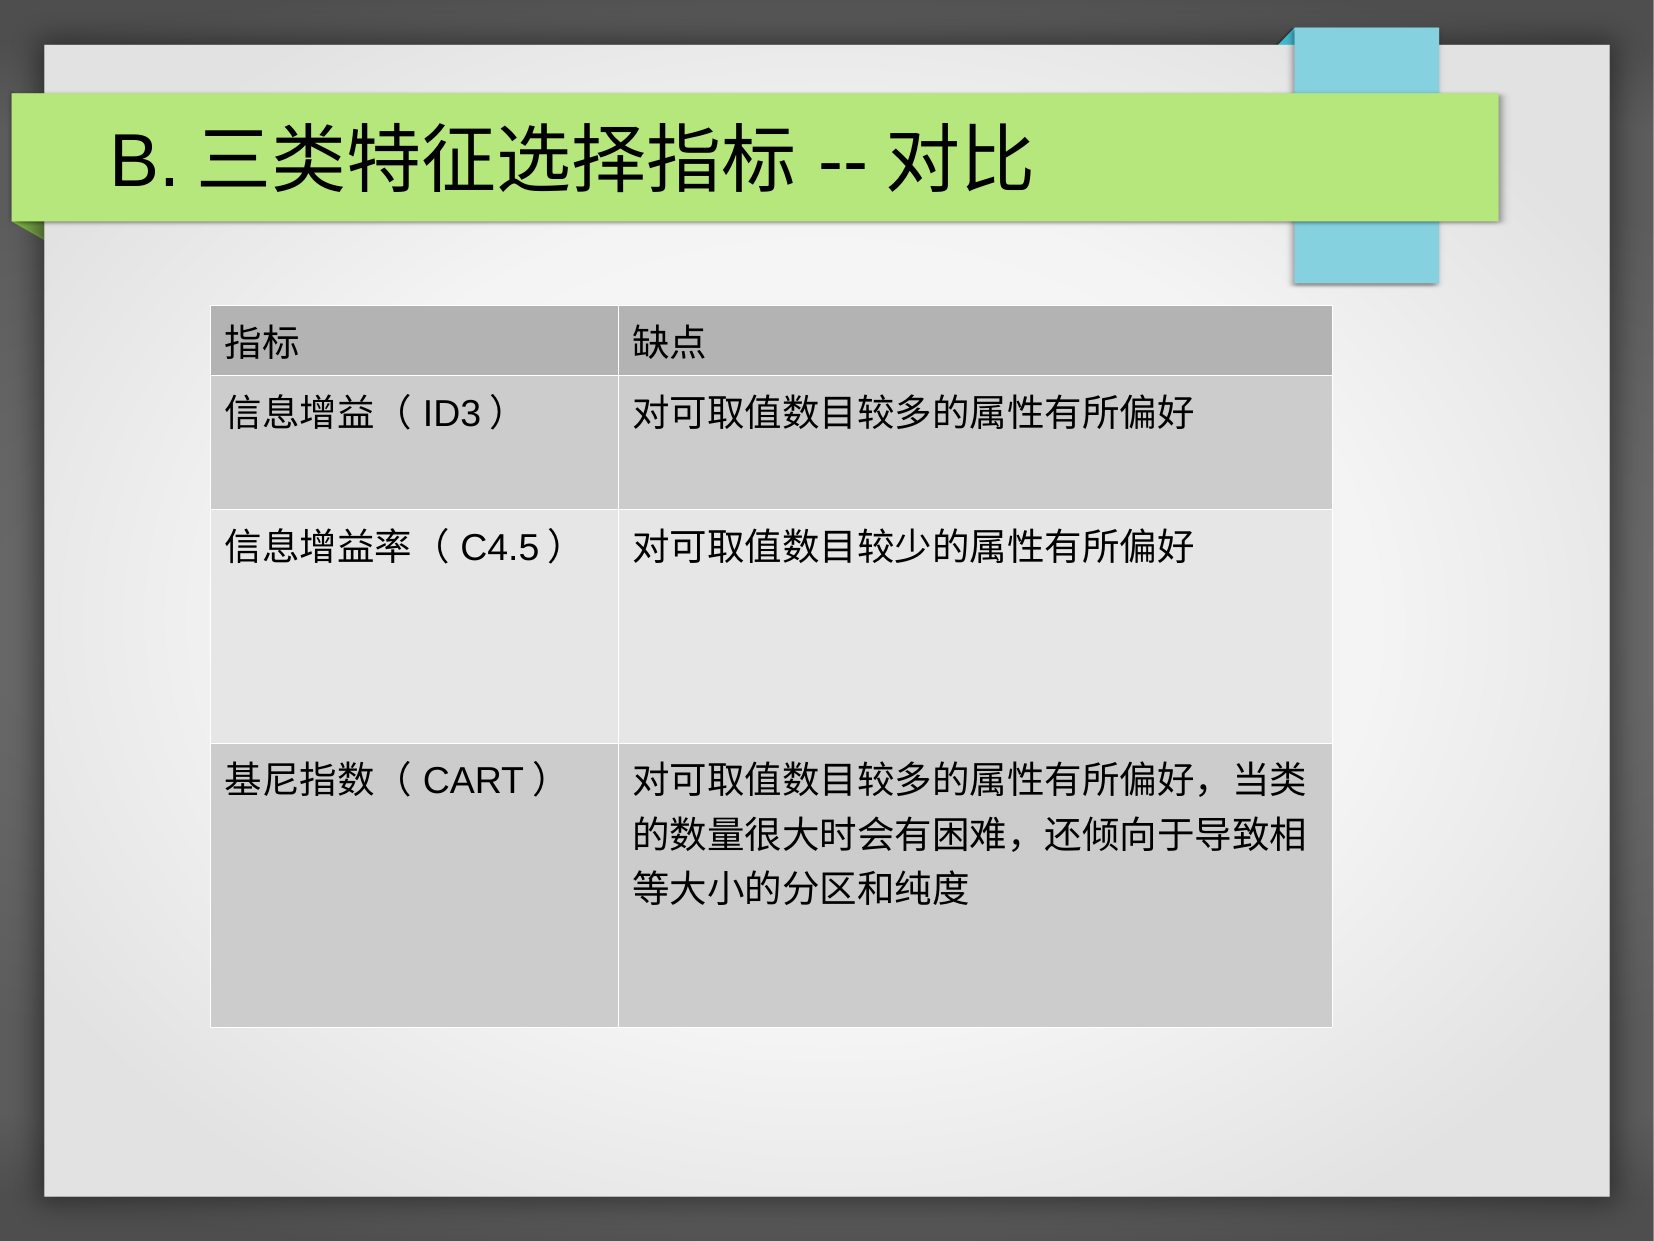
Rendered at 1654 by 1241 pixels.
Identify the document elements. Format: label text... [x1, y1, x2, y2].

table_cell 基尼指数（CART） [211, 744, 618, 1027]
title B.三类特征选择指标--对比 [82, 94, 1264, 213]
table_header 缺点 [619, 306, 1332, 375]
table_cell 信息增益（ID3） [211, 376, 618, 509]
table_cell 对可取值数目较多的属性有所偏好 [619, 376, 1332, 509]
table_cell 对可取值数目较多的属性有所偏好，当类的数量很大时会有困难，还倾向于导致相等大小的分区和纯度 [619, 744, 1332, 1027]
table_cell 信息增益率（C4.5） [211, 510, 618, 743]
table_header 指标 [211, 306, 618, 375]
picture [0, 0, 1654, 1241]
table_cell 对可取值数目较少的属性有所偏好 [619, 510, 1332, 743]
